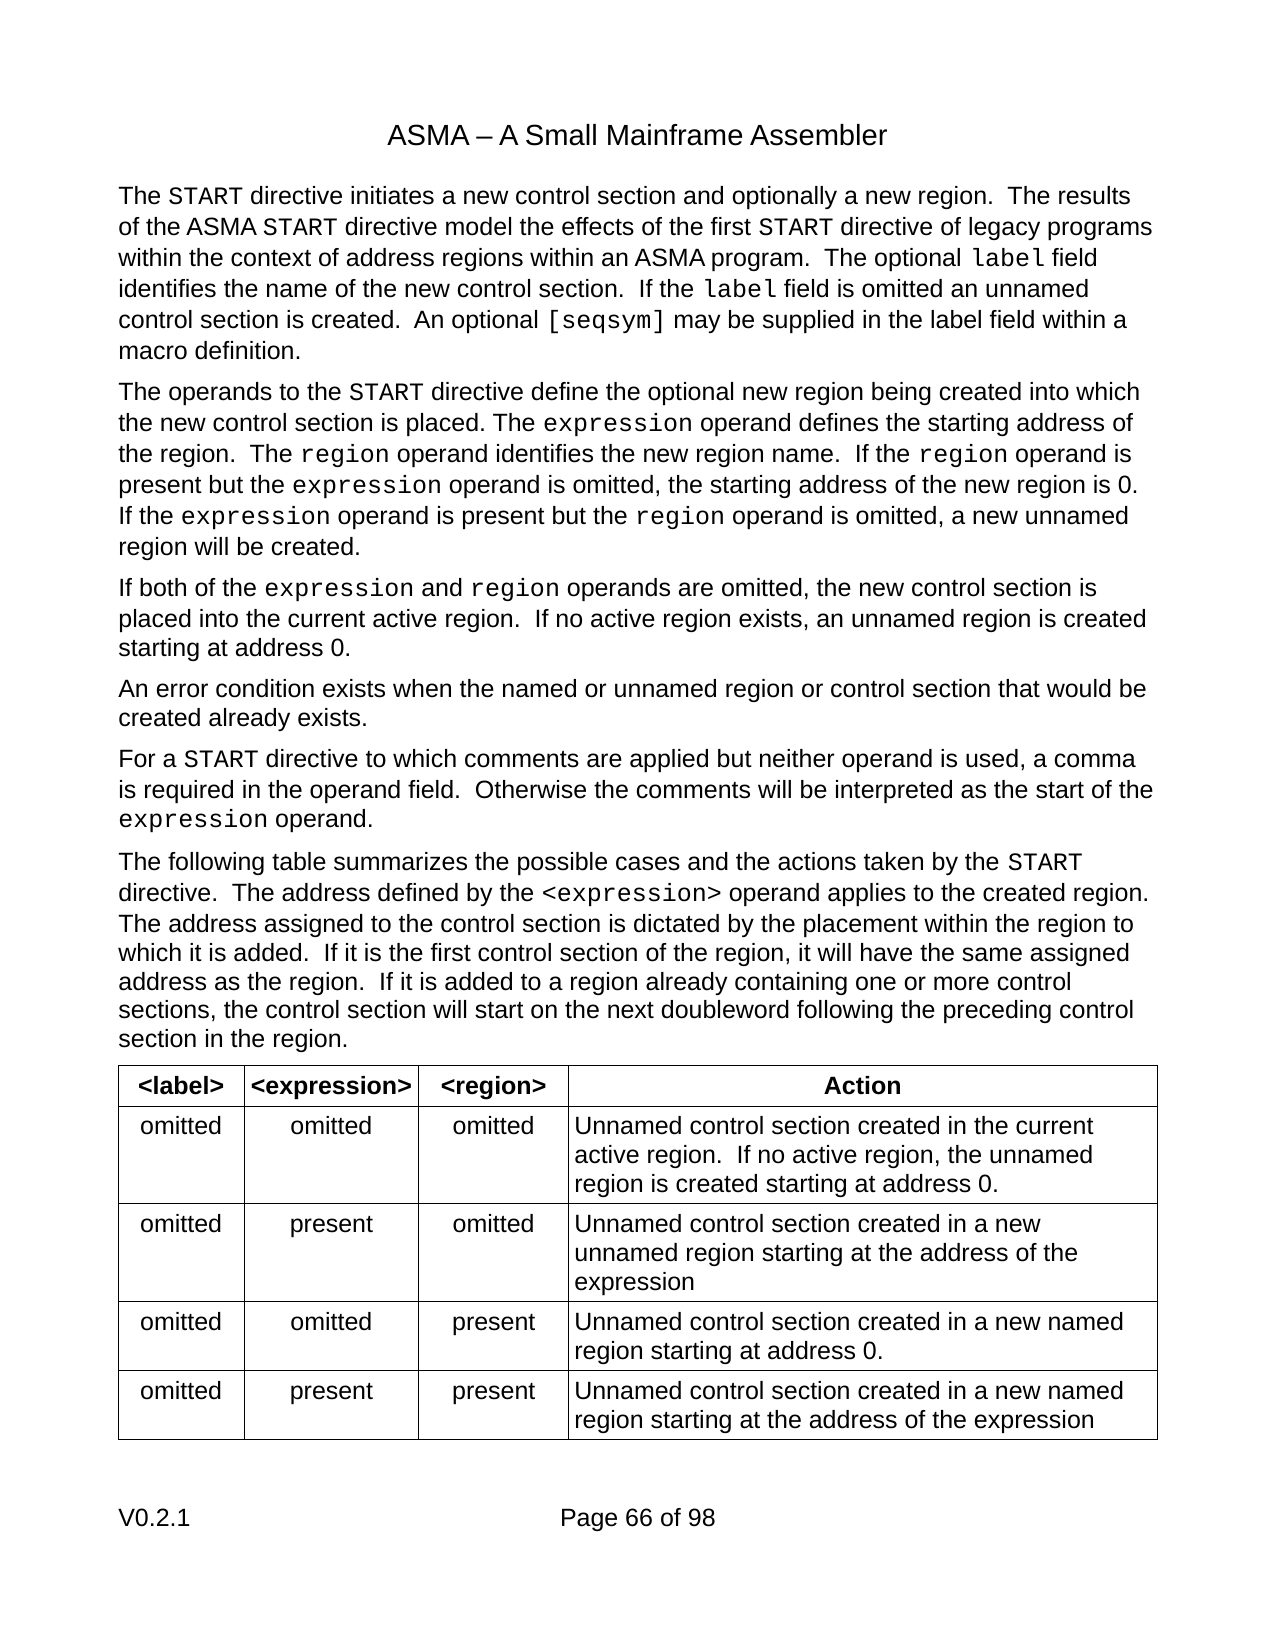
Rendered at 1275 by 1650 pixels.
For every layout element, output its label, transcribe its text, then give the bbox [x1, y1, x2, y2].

text An error condition exists when the named or unnamed region or control section that would be created already exists. [118, 674, 1157, 731]
table_cell Unnamed control section created in a new named region starting at the address of the expression [569, 1371, 1157, 1439]
table_cell present [419, 1371, 568, 1439]
table_cell Unnamed control section created in the current active region. If no active region, the unnamed region is created starting at address 0. [569, 1107, 1157, 1203]
table_cell omitted [119, 1204, 244, 1301]
table_cell present [419, 1302, 568, 1370]
table_header Action [569, 1066, 1157, 1106]
table_header <expression> [245, 1066, 418, 1106]
table_cell present [245, 1371, 418, 1439]
table_cell omitted [245, 1107, 418, 1203]
table_cell omitted [419, 1107, 568, 1203]
table_cell omitted [419, 1204, 568, 1301]
text The following table summarizes the possible cases and the actions taken by the START directive. The address defined by the <expression> operand applies to the created region. The address assigned to the control section is dictated by the placement within the region to which it is added. If it is the first control section of the region, it will have the same assigned address as the region. If it is added to a region already containing one or more control sections, the control section will start on the next doubleword following the preceding control section in the region. [118, 847, 1157, 1053]
table_cell present [245, 1204, 418, 1301]
table_cell Unnamed control section created in a new named region starting at address 0. [569, 1302, 1157, 1370]
table_cell omitted [245, 1302, 418, 1370]
table_cell omitted [119, 1302, 244, 1370]
text The START directive initiates a new control section and optionally a new region. The results of the ASMA START directive model the effects of the first START directive of legacy programs within the context of address regions within an ASMA program. The optional label field identifies the name of the new control section. If the label field is omitted an unnamed control section is created. An optional [seqsym] may be supplied in the label field within a macro definition. [118, 181, 1157, 364]
table_cell Unnamed control section created in a new unnamed region starting at the address of the expression [569, 1204, 1157, 1301]
text The operands to the START directive define the optional new region being created into which the new control section is placed. The expression operand defines the starting address of the region. The region operand identifies the new region name. If the region operand is present but the expression operand is omitted, the starting address of the new region is 0. If the expression operand is present but the region operand is omitted, a new unnamed region will be created. [118, 377, 1157, 561]
text If both of the expression and region operands are omitted, the new control section is placed into the current active region. If no active region exists, an unnamed region is created starting at address 0. [118, 573, 1157, 661]
table_header <region> [419, 1066, 568, 1106]
table_cell omitted [119, 1371, 244, 1439]
text For a START directive to which comments are applied but neither operand is used, a comma is required in the operand field. Otherwise the comments will be interpreted as the start of the expression operand. [118, 744, 1157, 834]
table_header <label> [119, 1066, 244, 1106]
table_cell omitted [119, 1107, 244, 1203]
